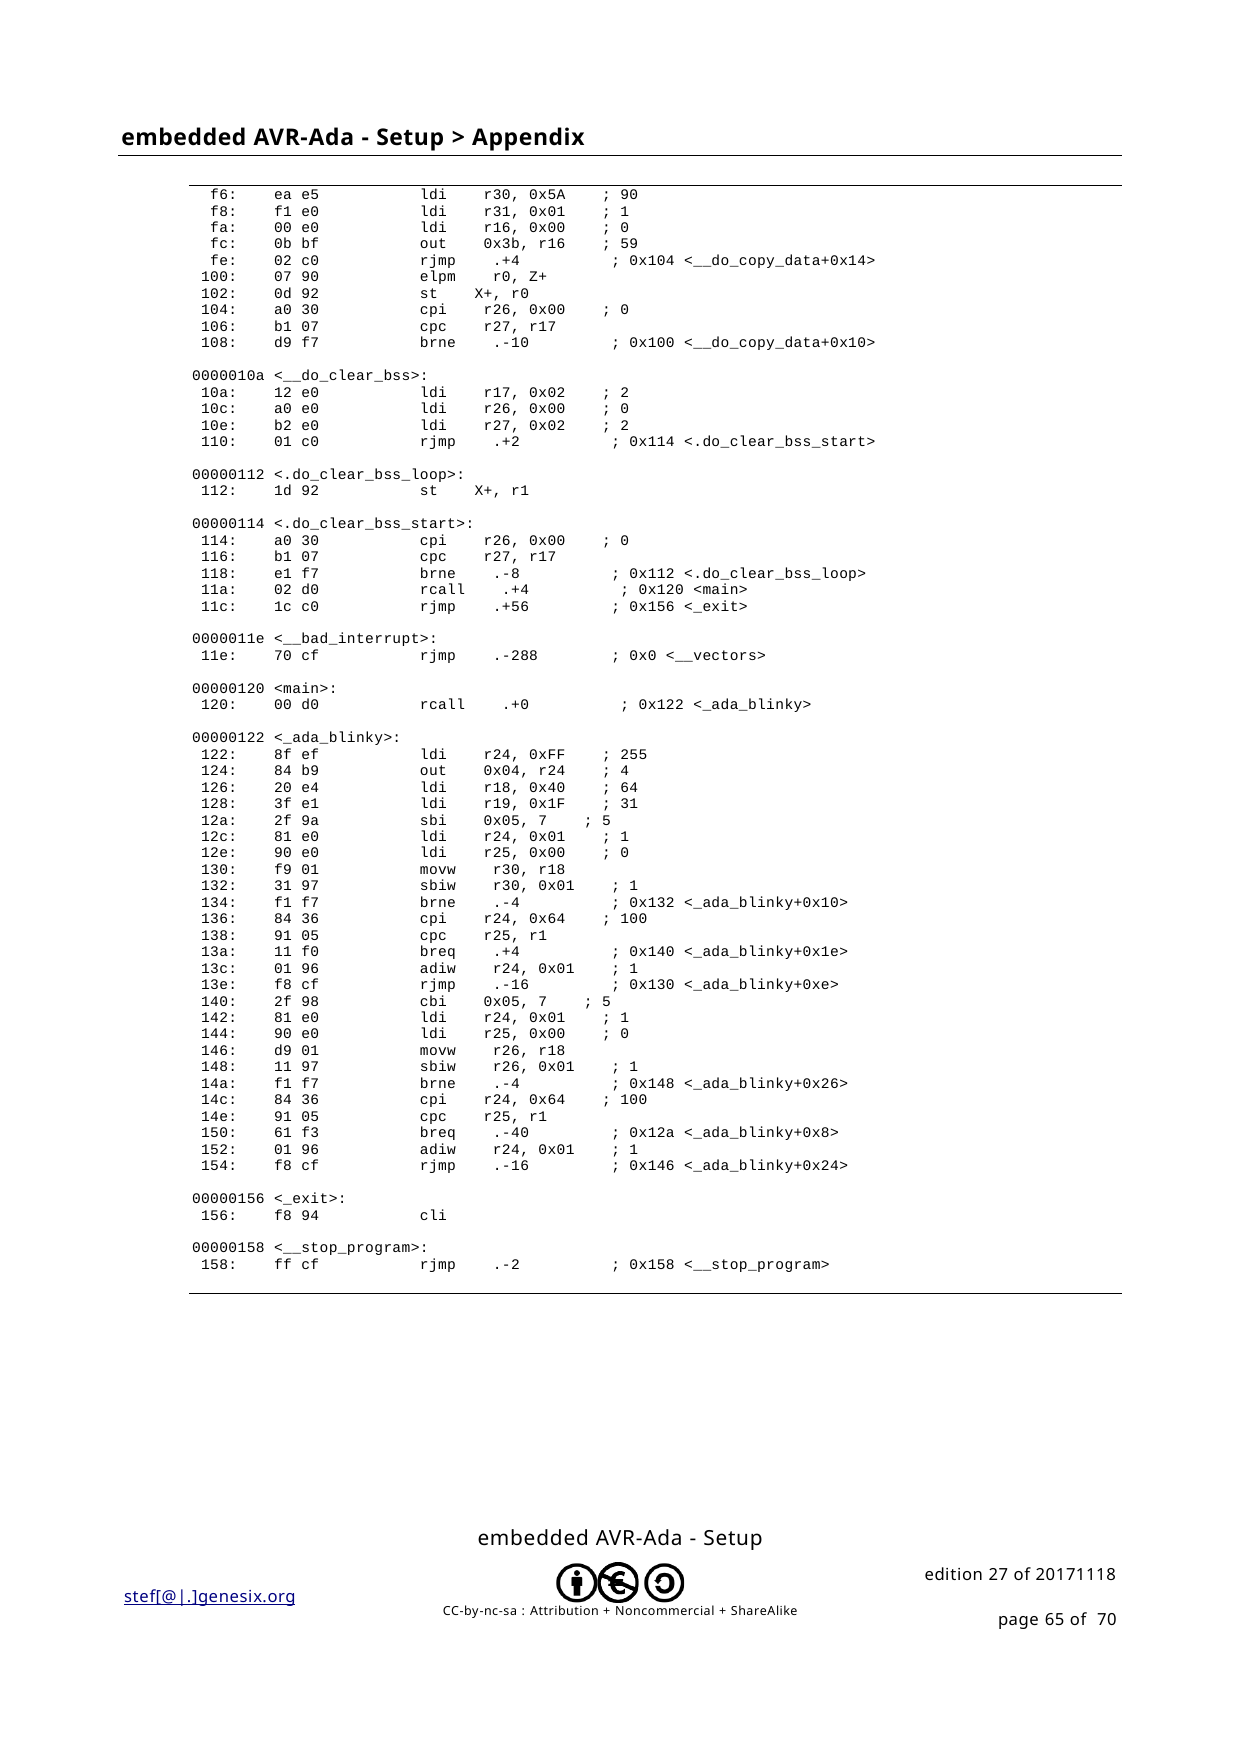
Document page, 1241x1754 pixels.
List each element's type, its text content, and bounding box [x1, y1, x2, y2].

list 120: 00 d0 rcall .+0 ; 0x122 <_ada_blinky> [189, 695, 1122, 714]
list 00000122 <_ada_blinky>: [189, 728, 1122, 744]
list fc: 0b bf out 0x3b, r16 ; 59 [189, 234, 1122, 250]
list 10c: a0 e0 ldi r26, 0x00 ; 0 [189, 398, 1122, 415]
list 114: a0 30 cpi r26, 0x00 ; 0 [189, 530, 1122, 547]
list 10a: 12 e0 ldi r17, 0x02 ; 2 [189, 382, 1122, 398]
list 12e: 90 e0 ldi r25, 0x00 ; 0 [189, 843, 1122, 859]
list 102: 0d 92 st X+, r0 [189, 283, 1122, 300]
list 116: b1 07 cpc r27, r17 [189, 547, 1122, 563]
list 108: d9 f7 brne .-10 ; 0x100 <__do_copy_data+0x10> [189, 333, 1122, 352]
list 158: ff cf rjmp .-2 ; 0x158 <__stop_program> [189, 1254, 1122, 1293]
list 00000156 <_exit>: [189, 1188, 1122, 1205]
list 100: 07 90 elpm r0, Z+ [189, 267, 1122, 283]
list 13e: f8 cf rjmp .-16 ; 0x130 <_ada_blinky+0xe> [189, 974, 1122, 991]
list 00000120 <main>: [189, 678, 1122, 695]
list f8: f1 e0 ldi r31, 0x01 ; 1 [189, 201, 1122, 217]
list 156: f8 94 cli [189, 1205, 1122, 1224]
list 134: f1 f7 brne .-4 ; 0x132 <_ada_blinky+0x10> [189, 892, 1122, 909]
list 12a: 2f 9a sbi 0x05, 7 ; 5 [189, 810, 1122, 826]
list 146: d9 01 movw r26, r18 [189, 1040, 1122, 1057]
list 124: 84 b9 out 0x04, r24 ; 4 [189, 761, 1122, 777]
list 11a: 02 d0 rcall .+4 ; 0x120 <main> [189, 579, 1122, 596]
list 152: 01 96 adiw r24, 0x01 ; 1 [189, 1139, 1122, 1156]
list 142: 81 e0 ldi r24, 0x01 ; 1 [189, 1007, 1122, 1024]
list 150: 61 f3 breq .-40 ; 0x12a <_ada_blinky+0x8> [189, 1123, 1122, 1139]
list 14a: f1 f7 brne .-4 ; 0x148 <_ada_blinky+0x26> [189, 1073, 1122, 1090]
list 0000011e <__bad_interrupt>: [189, 629, 1122, 645]
list 00000158 <__stop_program>: [189, 1238, 1122, 1254]
list 144: 90 e0 ldi r25, 0x00 ; 0 [189, 1024, 1122, 1040]
list 136: 84 36 cpi r24, 0x64 ; 100 [189, 909, 1122, 925]
picture [643, 1562, 685, 1603]
list 128: 3f e1 ldi r19, 0x1F ; 31 [189, 793, 1122, 810]
list 126: 20 e4 ldi r18, 0x40 ; 64 [189, 777, 1122, 793]
list 11c: 1c c0 rjmp .+56 ; 0x156 <_exit> [189, 596, 1122, 616]
list fa: 00 e0 ldi r16, 0x00 ; 0 [189, 217, 1122, 234]
list 132: 31 97 sbiw r30, 0x01 ; 1 [189, 876, 1122, 892]
list 154: f8 cf rjmp .-16 ; 0x146 <_ada_blinky+0x24> [189, 1156, 1122, 1175]
list 13c: 01 96 adiw r24, 0x01 ; 1 [189, 958, 1122, 974]
list 148: 11 97 sbiw r26, 0x01 ; 1 [189, 1057, 1122, 1073]
list 140: 2f 98 cbi 0x05, 7 ; 5 [189, 991, 1122, 1007]
list 14c: 84 36 cpi r24, 0x64 ; 100 [189, 1090, 1122, 1106]
list 0000010a <__do_clear_bss>: [189, 366, 1122, 382]
list 110: 01 c0 rjmp .+2 ; 0x114 <.do_clear_bss_start> [189, 431, 1122, 451]
list 00000114 <.do_clear_bss_start>: [189, 514, 1122, 530]
list 10e: b2 e0 ldi r27, 0x02 ; 2 [189, 415, 1122, 431]
list 118: e1 f7 brne .-8 ; 0x112 <.do_clear_bss_loop> [189, 563, 1122, 579]
list 13a: 11 f0 breq .+4 ; 0x140 <_ada_blinky+0x1e> [189, 942, 1122, 958]
list fe: 02 c0 rjmp .+4 ; 0x104 <__do_copy_data+0x14> [189, 250, 1122, 267]
list f6: ea e5 ldi r30, 0x5A ; 90 [189, 186, 1122, 201]
list 00000112 <.do_clear_bss_loop>: [189, 464, 1122, 481]
list 130: f9 01 movw r30, r18 [189, 859, 1122, 876]
list 112: 1d 92 st X+, r1 [189, 481, 1122, 500]
list 14e: 91 05 cpc r25, r1 [189, 1106, 1122, 1123]
list 12c: 81 e0 ldi r24, 0x01 ; 1 [189, 826, 1122, 843]
list 138: 91 05 cpc r25, r1 [189, 925, 1122, 942]
list 104: a0 30 cpi r26, 0x00 ; 0 [189, 300, 1122, 316]
list 106: b1 07 cpc r27, r17 [189, 316, 1122, 333]
list 11e: 70 cf rjmp .-288 ; 0x0 <__vectors> [189, 645, 1122, 665]
picture [555, 1562, 639, 1603]
list 122: 8f ef ldi r24, 0xFF ; 255 [189, 744, 1122, 761]
